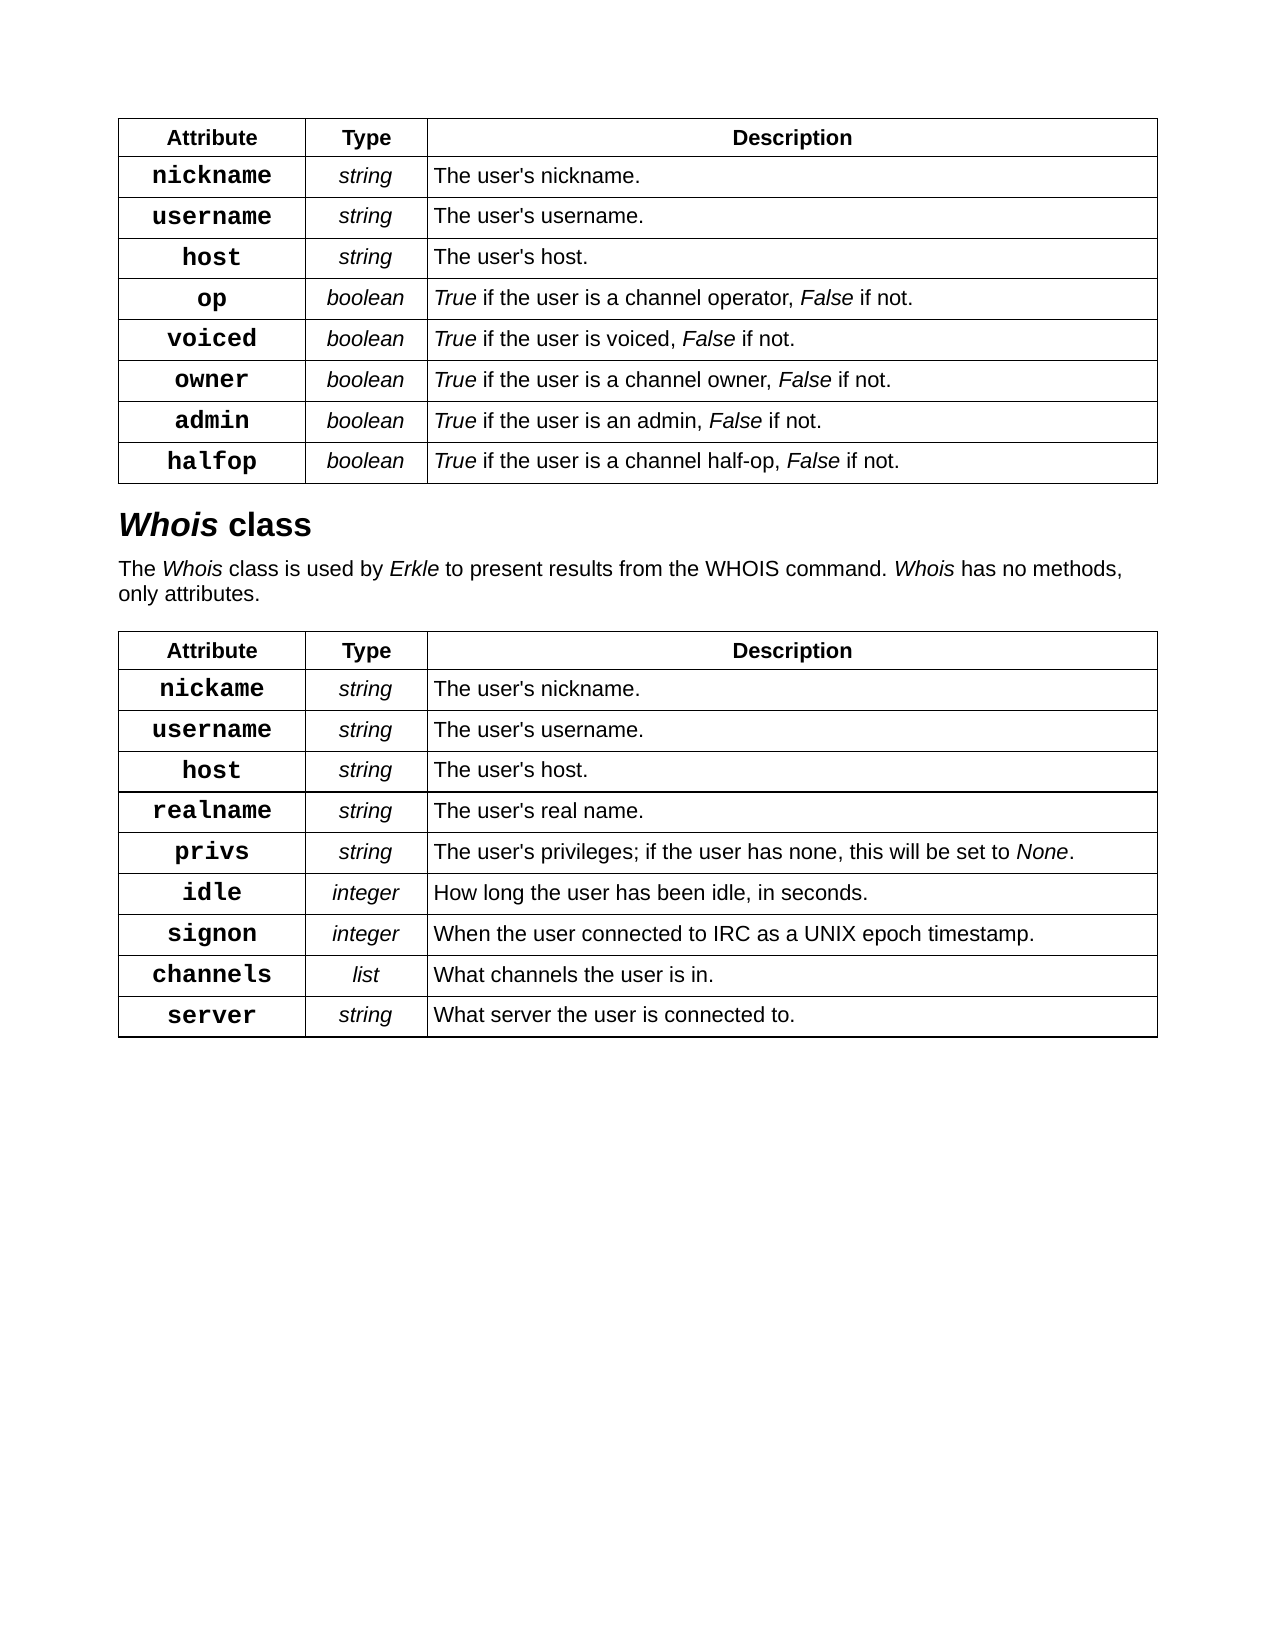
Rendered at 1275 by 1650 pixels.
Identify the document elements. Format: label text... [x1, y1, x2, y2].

table_cell The user's username. [428, 711, 1157, 751]
table_cell The user's nickname. [428, 670, 1157, 710]
table_cell channels [119, 956, 305, 996]
table_cell The user's host. [428, 239, 1157, 278]
table_cell host [119, 239, 305, 278]
table_cell boolean [306, 320, 427, 360]
table_cell True if the user is a channel operator, False if not. [428, 279, 1157, 319]
table_cell string [306, 239, 427, 278]
table_cell nickame [119, 670, 305, 710]
table_cell The user's host. [428, 752, 1157, 791]
table_cell server [119, 997, 305, 1036]
table_cell voiced [119, 320, 305, 360]
table_cell True if the user is a channel owner, False if not. [428, 361, 1157, 401]
table_header Description [428, 119, 1157, 156]
table_cell nickname [119, 157, 305, 197]
table_cell True if the user is an admin, False if not. [428, 402, 1157, 442]
subtitle Whois class [118, 504, 1157, 543]
table_cell What server the user is connected to. [428, 997, 1157, 1036]
table_header Attribute [119, 119, 305, 156]
table_header Attribute [119, 632, 305, 669]
table_cell What channels the user is in. [428, 956, 1157, 996]
table_cell string [306, 833, 427, 873]
table_cell True if the user is a channel half-op, False if not. [428, 443, 1157, 482]
table_cell boolean [306, 279, 427, 319]
table_cell boolean [306, 402, 427, 442]
table_cell How long the user has been idle, in seconds. [428, 874, 1157, 914]
table_cell admin [119, 402, 305, 442]
table_cell idle [119, 874, 305, 914]
table_cell When the user connected to IRC as a UNIX epoch timestamp. [428, 915, 1157, 955]
text The Whois class is used by Erkle to present results from the WHOIS command. Whois has no methods, only attributes. [118, 556, 1157, 606]
table_cell realname [119, 793, 305, 832]
table_cell signon [119, 915, 305, 955]
table_cell boolean [306, 443, 427, 482]
table_cell host [119, 752, 305, 791]
table_cell The user's real name. [428, 793, 1157, 832]
table_cell The user's username. [428, 198, 1157, 237]
table_cell string [306, 997, 427, 1036]
table_cell username [119, 711, 305, 751]
table_cell string [306, 670, 427, 710]
table_cell boolean [306, 361, 427, 401]
table_header Type [306, 632, 427, 669]
table_cell owner [119, 361, 305, 401]
table_cell True if the user is voiced, False if not. [428, 320, 1157, 360]
table_cell integer [306, 874, 427, 914]
table_cell op [119, 279, 305, 319]
table_cell string [306, 711, 427, 751]
table_cell string [306, 793, 427, 832]
table_header Type [306, 119, 427, 156]
table_cell The user's privileges; if the user has none, this will be set to None. [428, 833, 1157, 873]
table_cell integer [306, 915, 427, 955]
table_header Description [428, 632, 1157, 669]
table_cell The user's nickname. [428, 157, 1157, 197]
table_cell string [306, 157, 427, 197]
table_cell string [306, 198, 427, 237]
table_cell halfop [119, 443, 305, 482]
table_cell username [119, 198, 305, 237]
table_cell string [306, 752, 427, 791]
table_cell privs [119, 833, 305, 873]
table_cell list [306, 956, 427, 996]
